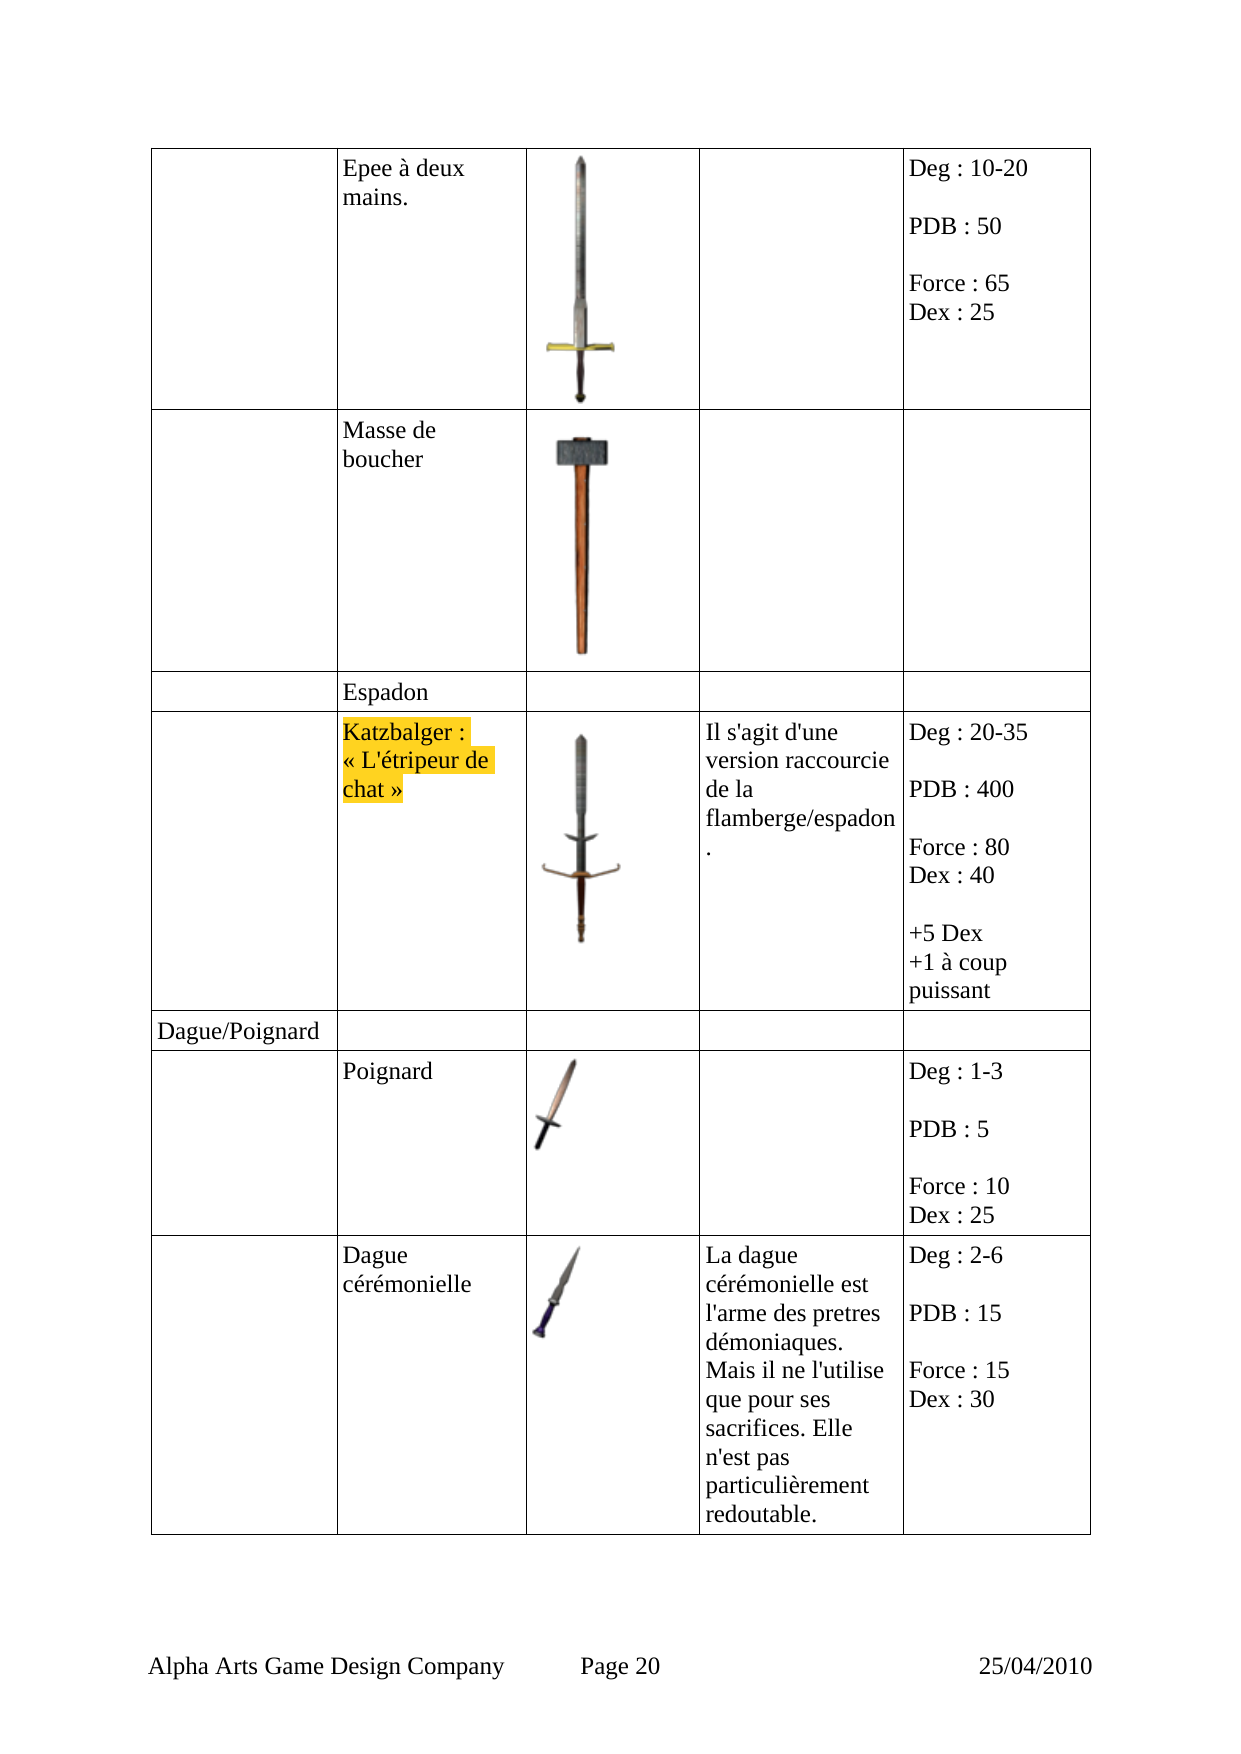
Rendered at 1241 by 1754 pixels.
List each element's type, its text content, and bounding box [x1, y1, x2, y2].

table_cell [152, 1236, 337, 1533]
table_cell [904, 1011, 1090, 1050]
table_cell [904, 672, 1090, 711]
table_cell [152, 672, 337, 711]
table_cell [700, 1011, 903, 1050]
table_cell Masse de boucher [338, 410, 526, 671]
table_cell [152, 712, 337, 1010]
table_cell [152, 149, 337, 409]
table_cell [700, 672, 903, 711]
table_cell Deg : 20-35 PDB : 400 Force : 80 Dex : 40 +5 Dex +1 à coup puissant [904, 712, 1090, 1010]
table_cell [527, 149, 699, 409]
table_cell Deg : 2-6 PDB : 15 Force : 15 Dex : 30 [904, 1236, 1090, 1533]
table_cell Katzbalger : « L'étripeur de chat » [338, 712, 526, 1010]
table_cell [700, 410, 903, 671]
picture [531, 1056, 582, 1157]
table_cell Dague cérémonielle [338, 1236, 526, 1533]
table_cell [527, 672, 699, 711]
table_cell Il s'agit d'une version raccourcie de la flamberge/espadon. [700, 712, 903, 1010]
table_cell [527, 410, 699, 671]
table_cell [338, 1011, 526, 1050]
table_cell [904, 410, 1090, 671]
table_cell Espadon [338, 672, 526, 711]
table_cell Dague/Poignard [152, 1011, 337, 1050]
picture [531, 1240, 582, 1341]
table_cell Deg : 1-3 PDB : 5 Force : 10 Dex : 25 [904, 1051, 1090, 1234]
picture [531, 153, 632, 404]
table_cell La dague cérémonielle est l'arme des pretres démoniaques. Mais il ne l'utilise que pour ses sacrifices. Elle n'est pas particulièrement redoutable. [700, 1236, 903, 1533]
table_cell Poignard [338, 1051, 526, 1234]
table_cell [527, 1051, 699, 1234]
table_cell [152, 410, 337, 671]
table_cell [700, 149, 903, 409]
table_cell [700, 1051, 903, 1234]
table_cell Epee à deux mains. [338, 149, 526, 409]
picture [531, 716, 632, 967]
table_cell [527, 1236, 699, 1533]
table_cell [527, 1011, 699, 1050]
table_cell [152, 1051, 337, 1234]
table_cell [527, 712, 699, 1010]
picture [531, 415, 632, 665]
table_cell Deg : 10-20 PDB : 50 Force : 65 Dex : 25 [904, 149, 1090, 409]
